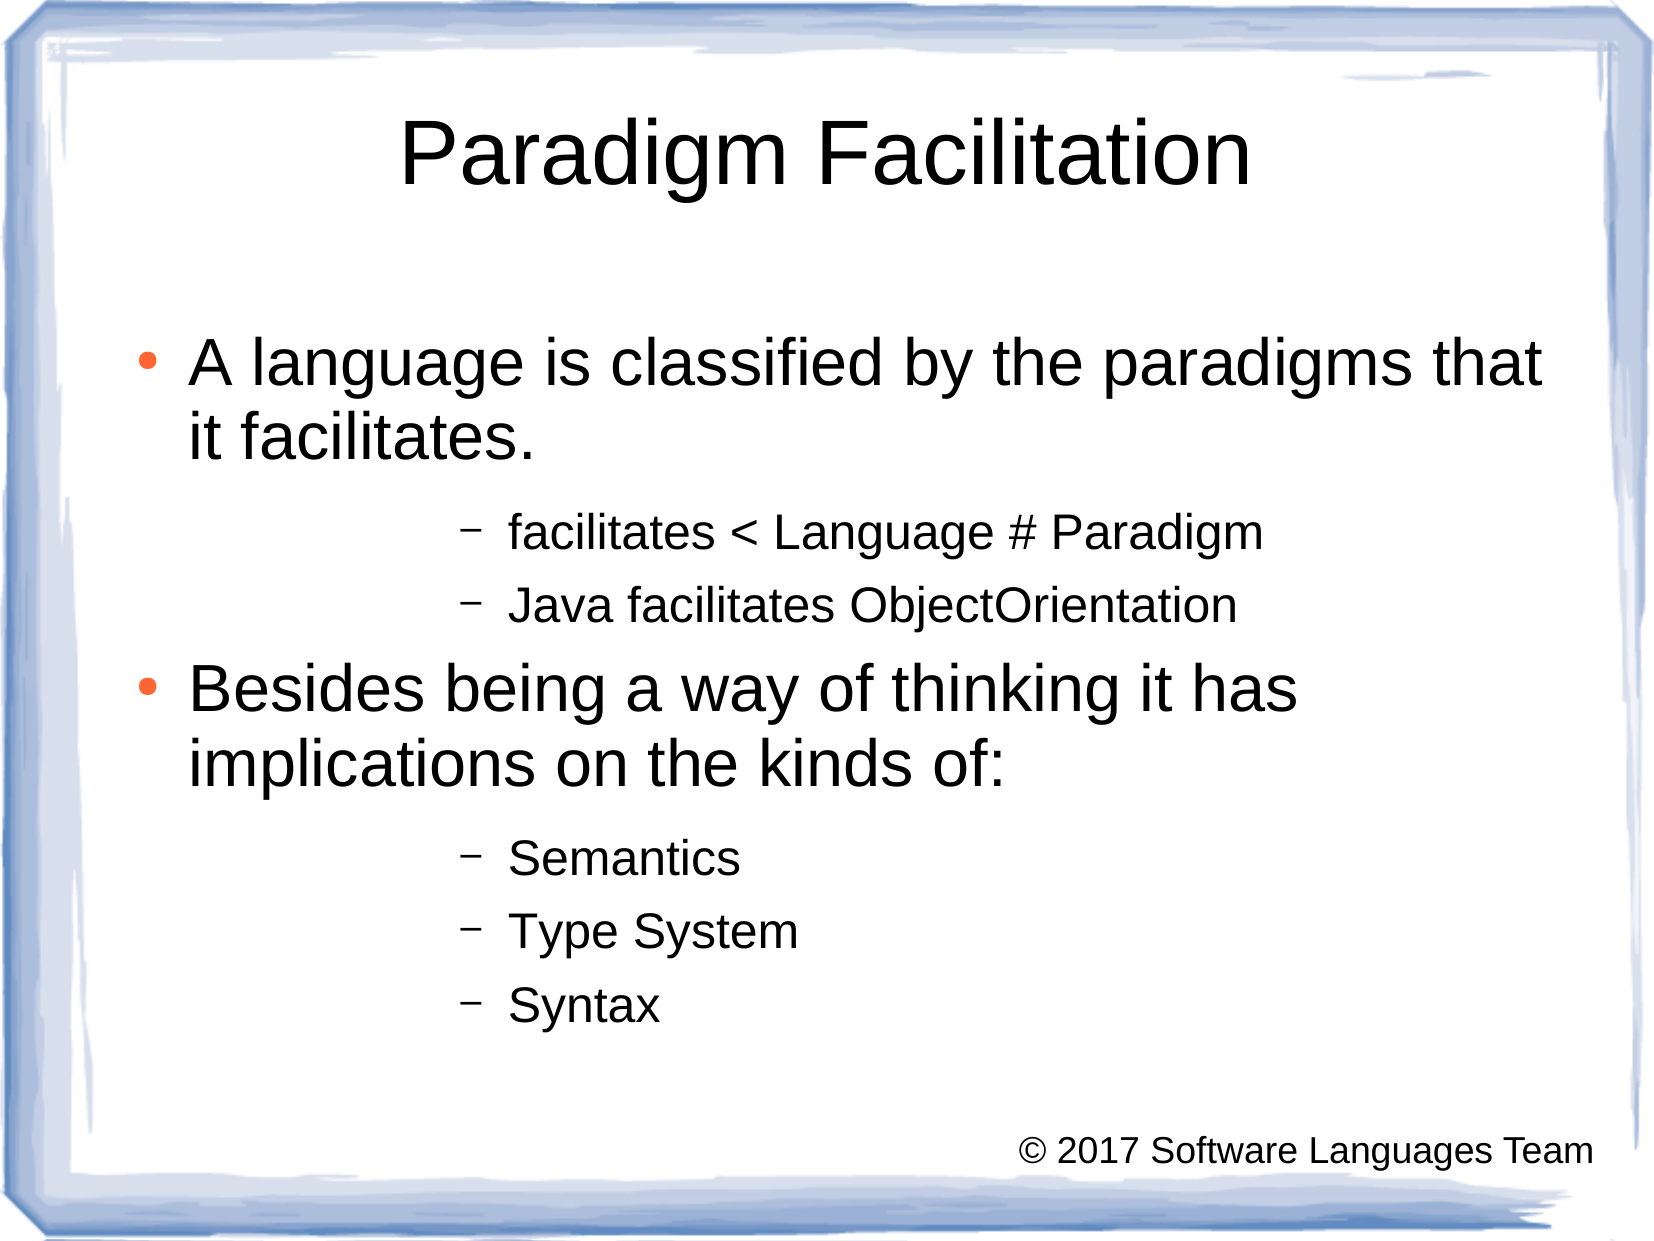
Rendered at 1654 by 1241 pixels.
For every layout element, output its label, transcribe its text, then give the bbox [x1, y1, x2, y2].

picture [0, 0, 1654, 1241]
list A language is classified by the paradigms that it facilitates. facilitates < Language # Paradigm Java facilitates ObjectOrientation Besides being a way of thinking it has implications on the kinds of: Semantics Type System Syntax [118, 324, 1571, 1033]
text_box © 2017 Software Languages Team [1003, 1122, 1625, 1182]
title Paradigm Facilitation [82, 49, 1571, 257]
